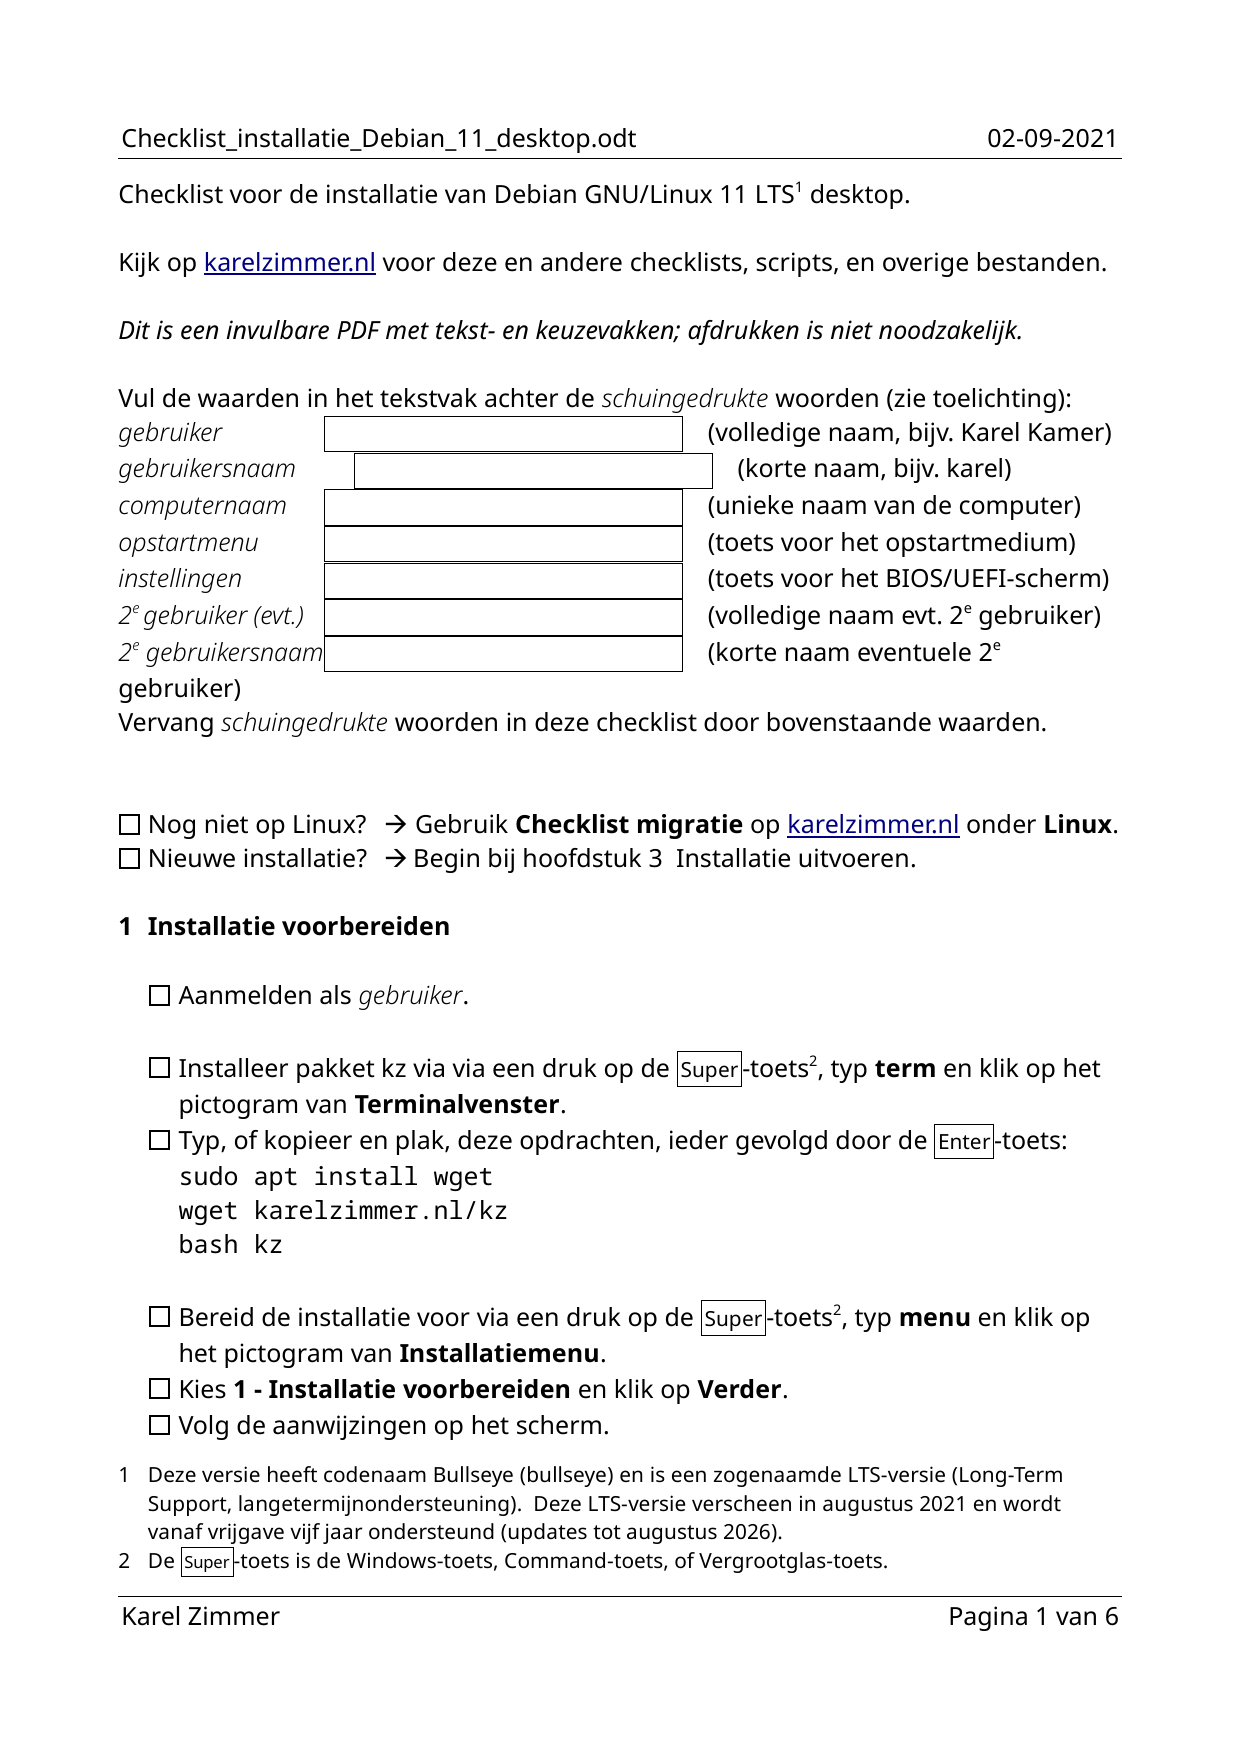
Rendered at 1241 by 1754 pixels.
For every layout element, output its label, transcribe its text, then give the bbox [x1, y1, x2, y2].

text computernaam [118, 488, 354, 525]
text Checklist voor de installatie van Debian GNU/Linux 11 LTS desktop. [118, 177, 1122, 211]
table_cell Typ, of kopieer en plak, deze opdrachten, ieder gevolgd door de Enter-toets: sudo apt install wget wget karelzimmer.nl/kz bash kz [177, 1122, 1120, 1262]
text Nog niet op Linux?  Gebruik Checklist migratie op karelzimmer.nl onder Linux. [118, 807, 1122, 841]
table_cell Installeer pakket kz via via een druk op de Super-toets, typ term en klik op het pictogram van Terminalvenster. [177, 1050, 1120, 1122]
table_cell [177, 1013, 1120, 1049]
text Kijk op karelzimmer.nl voor deze en andere checklists, scripts, en overige bestanden. [118, 245, 1122, 279]
text Deze versie heeft codenaam Bullseye (bullseye) en is een zogenaamde LTS-versie (Long-Term Support, langetermijnondersteuning). Deze LTS-versie verscheen in augustus 2021 en wordt vanaf vrijgave vijf jaar ondersteund (updates tot augustus 2026). [118, 1460, 1122, 1546]
text Dit is een invulbare PDF met tekst- en keuzevakken; afdrukken is niet noodzakelijk. [118, 313, 1122, 347]
table_cell [141, 1407, 177, 1443]
text gebruiker (volledige naam, bijv. Karel Kamer) [118, 415, 1122, 451]
text (volledige naam evt. 2e gebruiker) [683, 598, 1122, 635]
text Vul de waarden in het tekstvak achter de schuingedrukte woorden (zie toelichting): [118, 381, 1122, 415]
table_cell Bereid de installatie voor via een druk op de Super-toets2, typ menu en klik op het pictogram van Installatiemenu. [177, 1298, 1120, 1371]
list Installatie voorbereiden [118, 909, 1122, 943]
text instellingen (toets voor het BIOS/UEFI-scherm) [118, 561, 1122, 598]
table_header [141, 977, 177, 1013]
table_cell [141, 1298, 177, 1371]
table_cell [141, 1050, 177, 1122]
text Vervang schuingedrukte woorden in deze checklist door bovenstaande waarden. [118, 705, 1122, 739]
text 2e gebruiker (evt.) [118, 598, 324, 635]
table_cell [141, 1122, 177, 1262]
text (toets voor het opstartmedium) [683, 525, 1122, 561]
table_cell [141, 1013, 177, 1049]
text gebruikersnaam (korte naam, bijv. karel) [118, 451, 1122, 488]
text opstartmenu [118, 525, 324, 561]
table_header Aanmelden als gebruiker. [177, 977, 1120, 1013]
text Nieuwe installatie?  Begin bij hoofdstuk 2 Installatie uitvoeren. [118, 841, 1122, 875]
table_cell Volg de aanwijzingen op het scherm. [177, 1407, 1120, 1443]
table_cell [141, 1371, 177, 1407]
text (unieke naam van de computer) [683, 488, 1122, 525]
text 2e gebruikersnaam (korte naam eventuele 2e gebruiker) [118, 635, 1122, 705]
table_cell [141, 1262, 177, 1298]
table_cell Kies 1 - Installatie voorbereiden en klik op Verder. [177, 1371, 1120, 1407]
table_cell [177, 1262, 1120, 1298]
